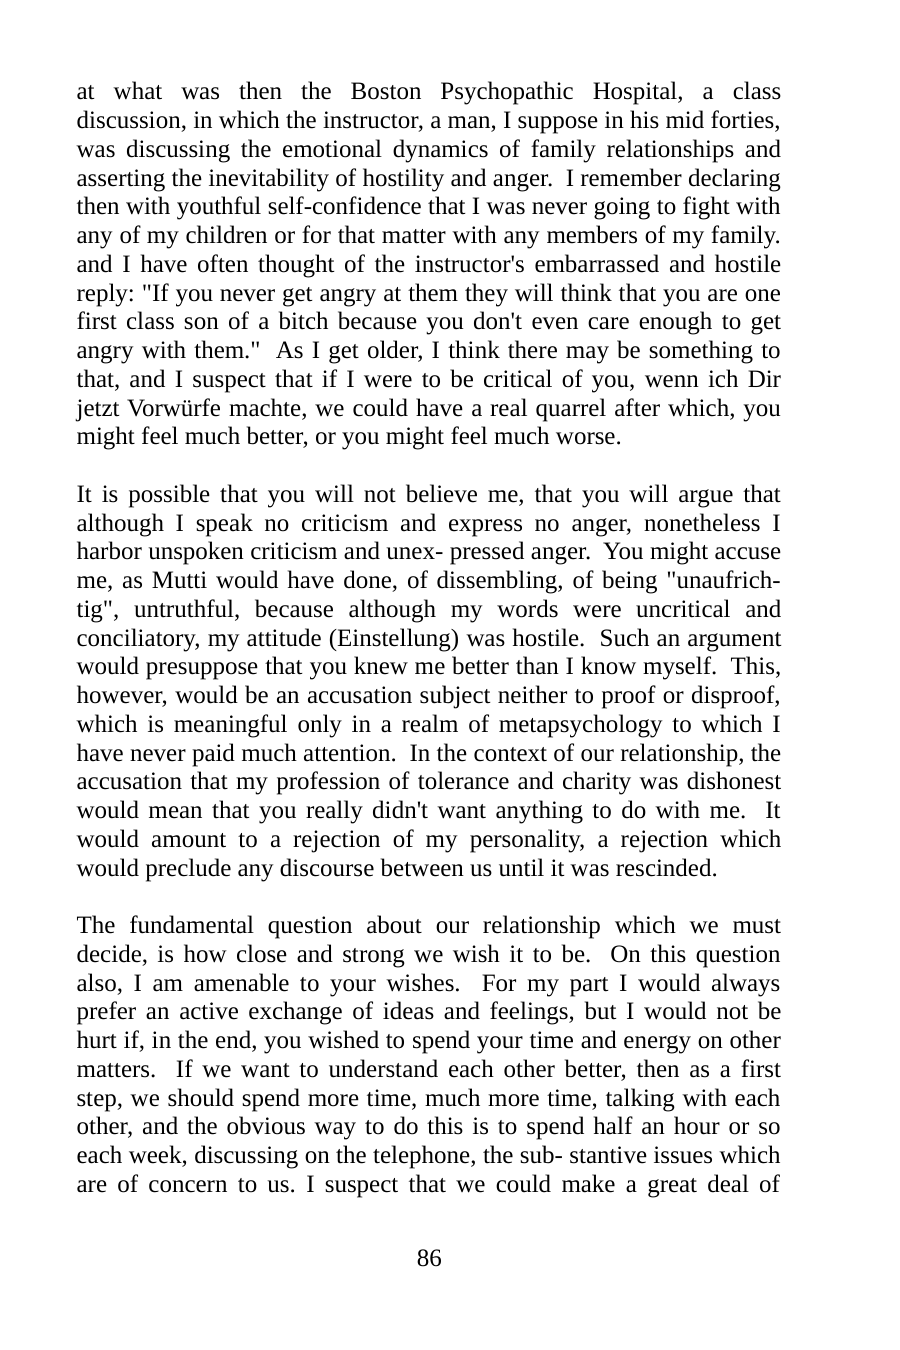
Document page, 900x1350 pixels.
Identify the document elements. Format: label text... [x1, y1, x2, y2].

text It is possible that you will not believe me, that you will argue that although I speak no criticism and express no anger, nonetheless I harbor unspoken criticism and unex- pressed anger. You might accuse me, as Mutti would have done, of dissembling, of being "unaufrich-tig", untruthful, because although my words were uncritical and conciliatory, my attitude (Einstellung) was hostile. Such an argument would presuppose that you knew me better than I know myself. This, however, would be an accusation subject neither to proof or disproof, which is meaningful only in a realm of metapsychology to which I have never paid much attention. In the context of our relationship, the accusation that my profession of tolerance and charity was dishonest would mean that you really didn't want anything to do with me. It would amount to a rejection of my personality, a rejection which would preclude any discourse between us until it was rescinded. [76, 479, 782, 881]
text The fundamental question about our relationship which we must decide, is how close and strong we wish it to be. On this question also, I am amenable to your wishes. For my part I would always prefer an active exchange of ideas and feelings, but I would not be hurt if, in the end, you wished to spend your time and energy on other matters. If we want to understand each other better, then as a first step, we should spend more time, much more time, talking with each other, and the obvious way to do this is to spend half an hour or so each week, discussing on the telephone, the sub- stantive issues which are of concern to us. I suspect that we could make a great deal of [76, 910, 782, 1198]
text at what was then the Boston Psychopathic Hospital, a class discussion, in which the instructor, a man, I suppose in his mid forties, was discussing the emotional dynamics of family relationships and asserting the inevitability of hostility and anger. I remember declaring then with youthful self-confidence that I was never going to fight with any of my children or for that matter with any members of my family. and I have often thought of the instructor's embarrassed and hostile reply: "If you never get angry at them they will think that you are one first class son of a bitch because you don't even care enough to get angry with them." As I get older, I think there may be something to that, and I suspect that if I were to be critical of you, wenn ich Dir jetzt Vorwürfe machte, we could have a real quarrel after which, you might feel much better, or you might feel much worse. [76, 76, 782, 450]
